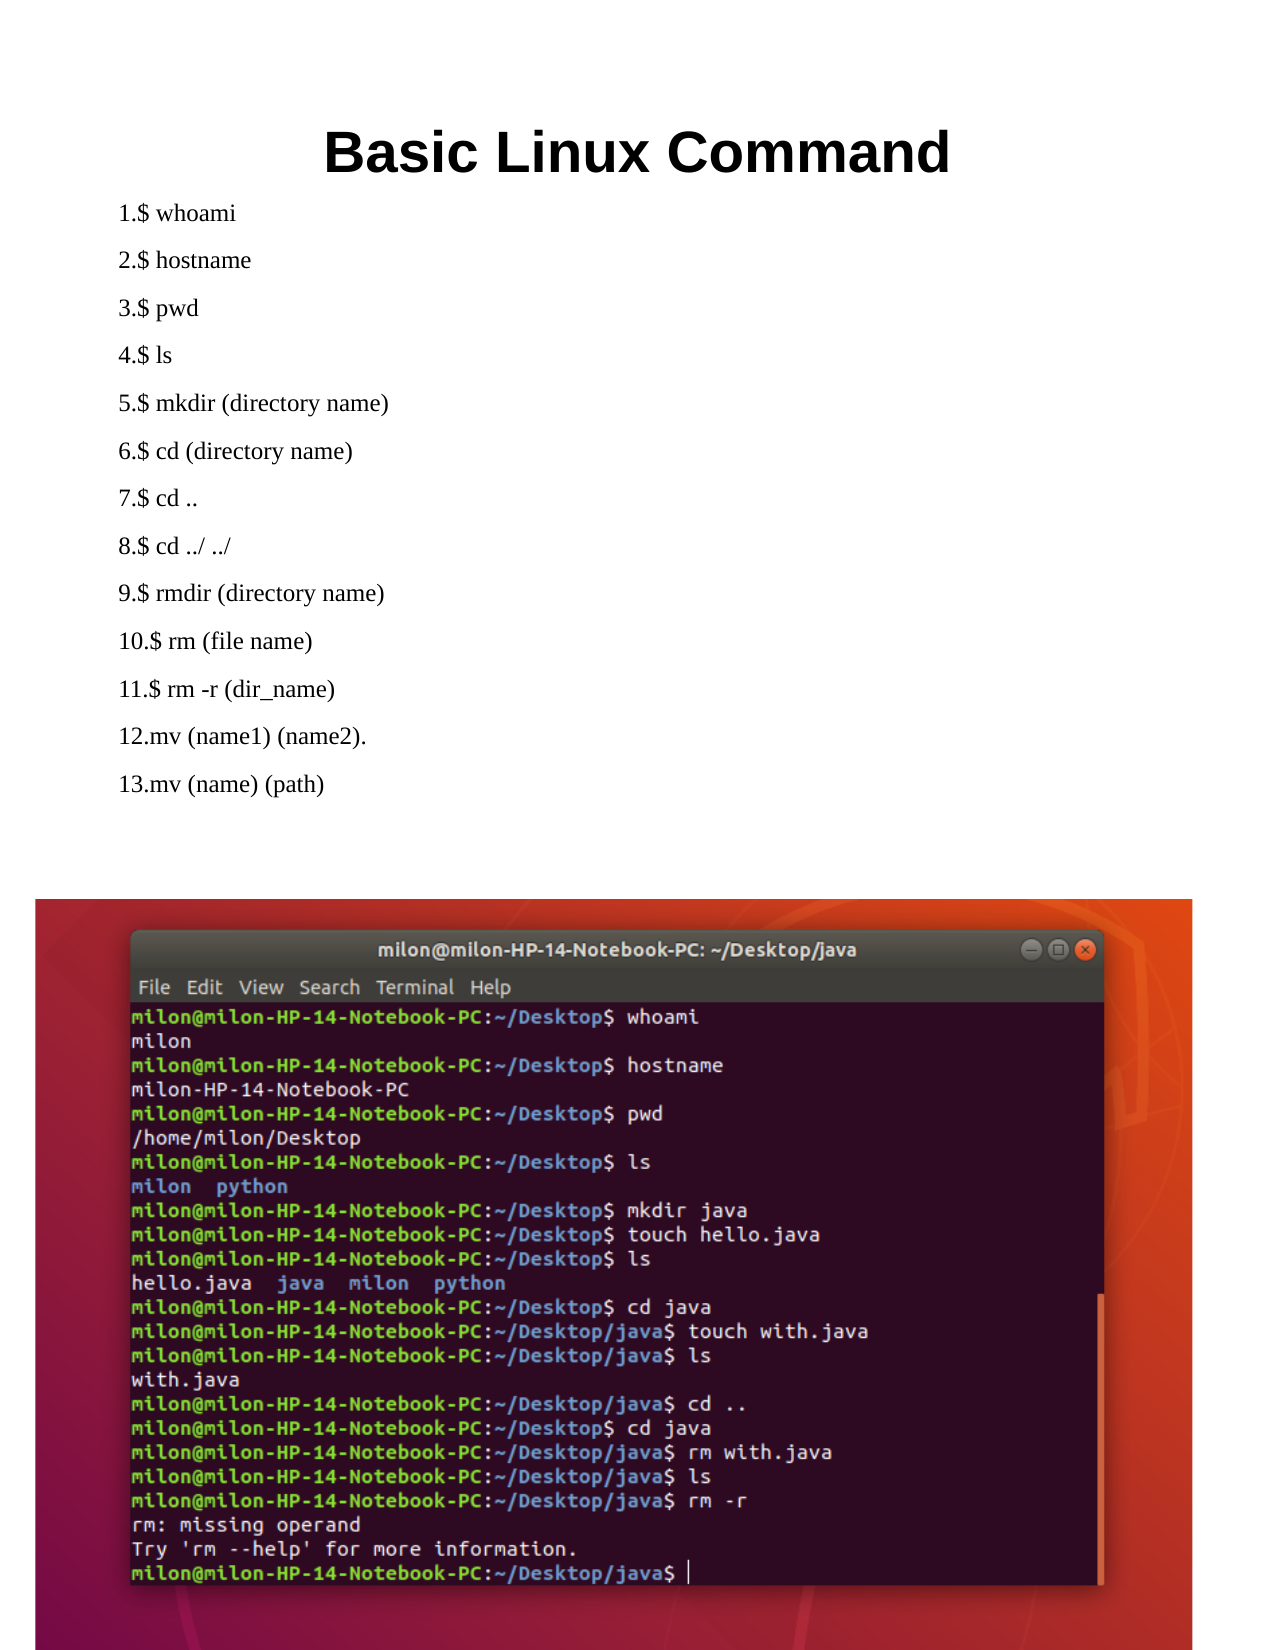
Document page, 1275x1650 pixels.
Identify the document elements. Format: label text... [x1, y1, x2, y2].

text 7.$ cd .. [118, 483, 1157, 512]
text 4.$ ls [118, 341, 1157, 369]
text 9.$ rmdir (directory name) [118, 578, 1157, 607]
text 6.$ cd (directory name) [118, 436, 1157, 464]
text 11.$ rm -r (dir_name) [118, 674, 1157, 702]
text 1.$ whoami [118, 198, 1157, 226]
text 13.mv (name) (path) [118, 769, 1157, 798]
text 5.$ mkdir (directory name) [118, 388, 1157, 417]
text 3.$ pwd [118, 293, 1157, 322]
text 8.$ cd ../ ../ [118, 531, 1157, 560]
title Basic Linux Command [118, 118, 1157, 185]
text 2.$ hostname [118, 245, 1157, 274]
text 10.$ rm (file name) [118, 626, 1157, 655]
text 12.mv (name1) (name2). [118, 721, 1157, 750]
